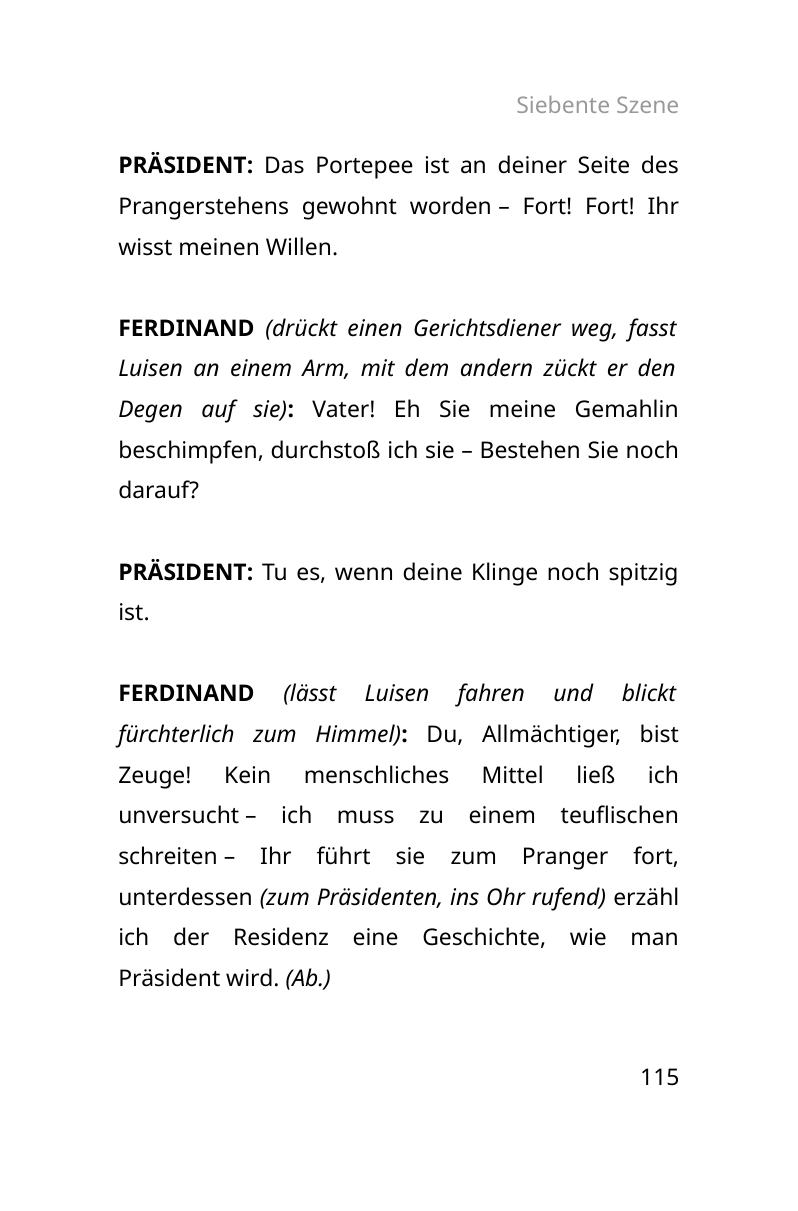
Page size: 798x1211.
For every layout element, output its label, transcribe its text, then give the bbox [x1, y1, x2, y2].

text PRÄSIDENT: Tu es, wenn deine Klinge noch spitzig ist. [118, 527, 679, 627]
text FERDINAND (lässt Luisen fahren und blickt fürchterlich zum Himmel): Du, Allmächtiger, bist Zeuge! Kein menschliches Mittel ließ ich unversucht – ich muss zu einem teuflischen schreiten – Ihr führt sie zum Pranger fort, unterdessen (zum Präsidenten, ins Ohr rufend) erzähl ich der Residenz eine Geschichte, wie man Präsident wird. (Ab.) [118, 648, 679, 993]
text PRÄSIDENT: Das Portepee ist an deiner Seite des Prangerstehens gewohnt worden – Fort! Fort! Ihr wisst meinen Willen. [118, 149, 679, 262]
text FERDINAND (drückt einen Gerichtsdiener weg, fasst Luisen an einem Arm, mit dem andern zückt er den Degen auf sie): Vater! Eh Sie meine Gemahlin beschimpfen, durchstoß ich sie – Bestehen Sie noch darauf? [118, 283, 679, 506]
